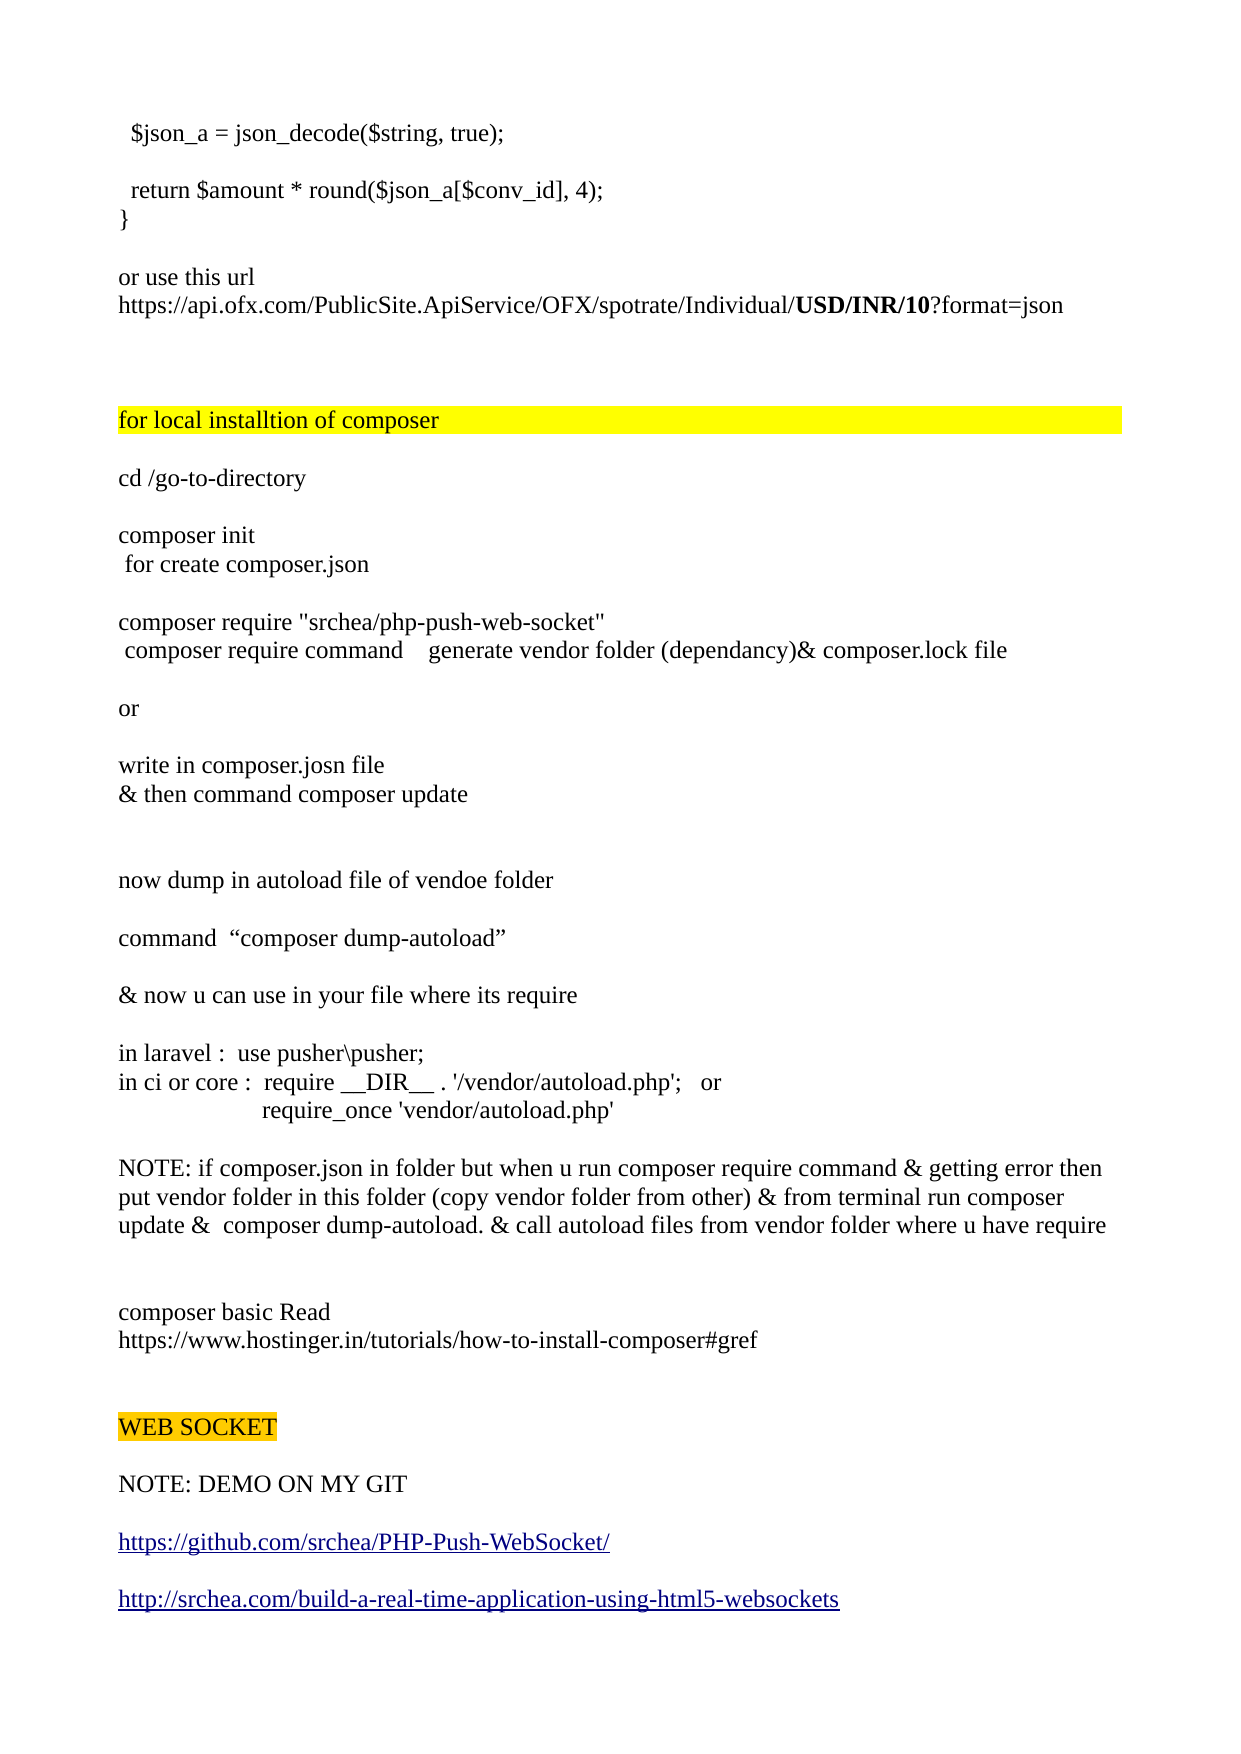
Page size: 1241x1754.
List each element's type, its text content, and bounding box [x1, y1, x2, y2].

text or use this url [118, 262, 1122, 291]
text in ci or core : require __DIR__ . '/vendor/autoload.php'; or [118, 1067, 1122, 1096]
text write in composer.josn file [118, 751, 1122, 779]
text for create composer.json [118, 549, 1122, 578]
text in laravel : use pusher\pusher; [118, 1038, 1122, 1067]
text cd /go-to-directory [118, 463, 1122, 492]
text & then command composer update [118, 779, 1122, 808]
text composer basic Read [118, 1297, 1122, 1326]
text } [118, 204, 1122, 233]
text return $amount * round($json_a[$conv_id], 4); [118, 176, 1122, 204]
text composer require command generate vendor folder (dependancy)& composer.lock file [118, 636, 1122, 664]
text composer require "srchea/php-push-web-socket" [118, 607, 1122, 636]
text or [118, 693, 1122, 722]
text composer init [118, 521, 1122, 549]
text & now u can use in your file where its require [118, 981, 1122, 1009]
text require_once 'vendor/autoload.php' [118, 1096, 1122, 1124]
text https://www.hostinger.in/tutorials/how-to-install-composer#gref [118, 1326, 1122, 1354]
text NOTE: DEMO ON MY GIT [118, 1469, 1122, 1498]
text for local installtion of composer [118, 406, 1122, 434]
text now dump in autoload file of vendoe folder [118, 866, 1122, 894]
text command “composer dump-autoload” [118, 923, 1122, 952]
text WEB SOCKET [118, 1412, 1122, 1441]
text $json_a = json_decode($string, true); [118, 118, 1122, 147]
text https://github.com/srchea/PHP-Push-WebSocket/ [118, 1527, 1122, 1556]
text http://srchea.com/build-a-real-time-application-using-html5-websockets [118, 1584, 1122, 1613]
text https://api.ofx.com/PublicSite.ApiService/OFX/spotrate/Individual/USD/INR/10?format=json [118, 291, 1122, 319]
text NOTE: if composer.json in folder but when u run composer require command & getting error then put vendor folder in this folder (copy vendor folder from other) & from terminal run composer update & composer dump-autoload. & call autoload files from vendor folder where u have require [118, 1153, 1122, 1239]
